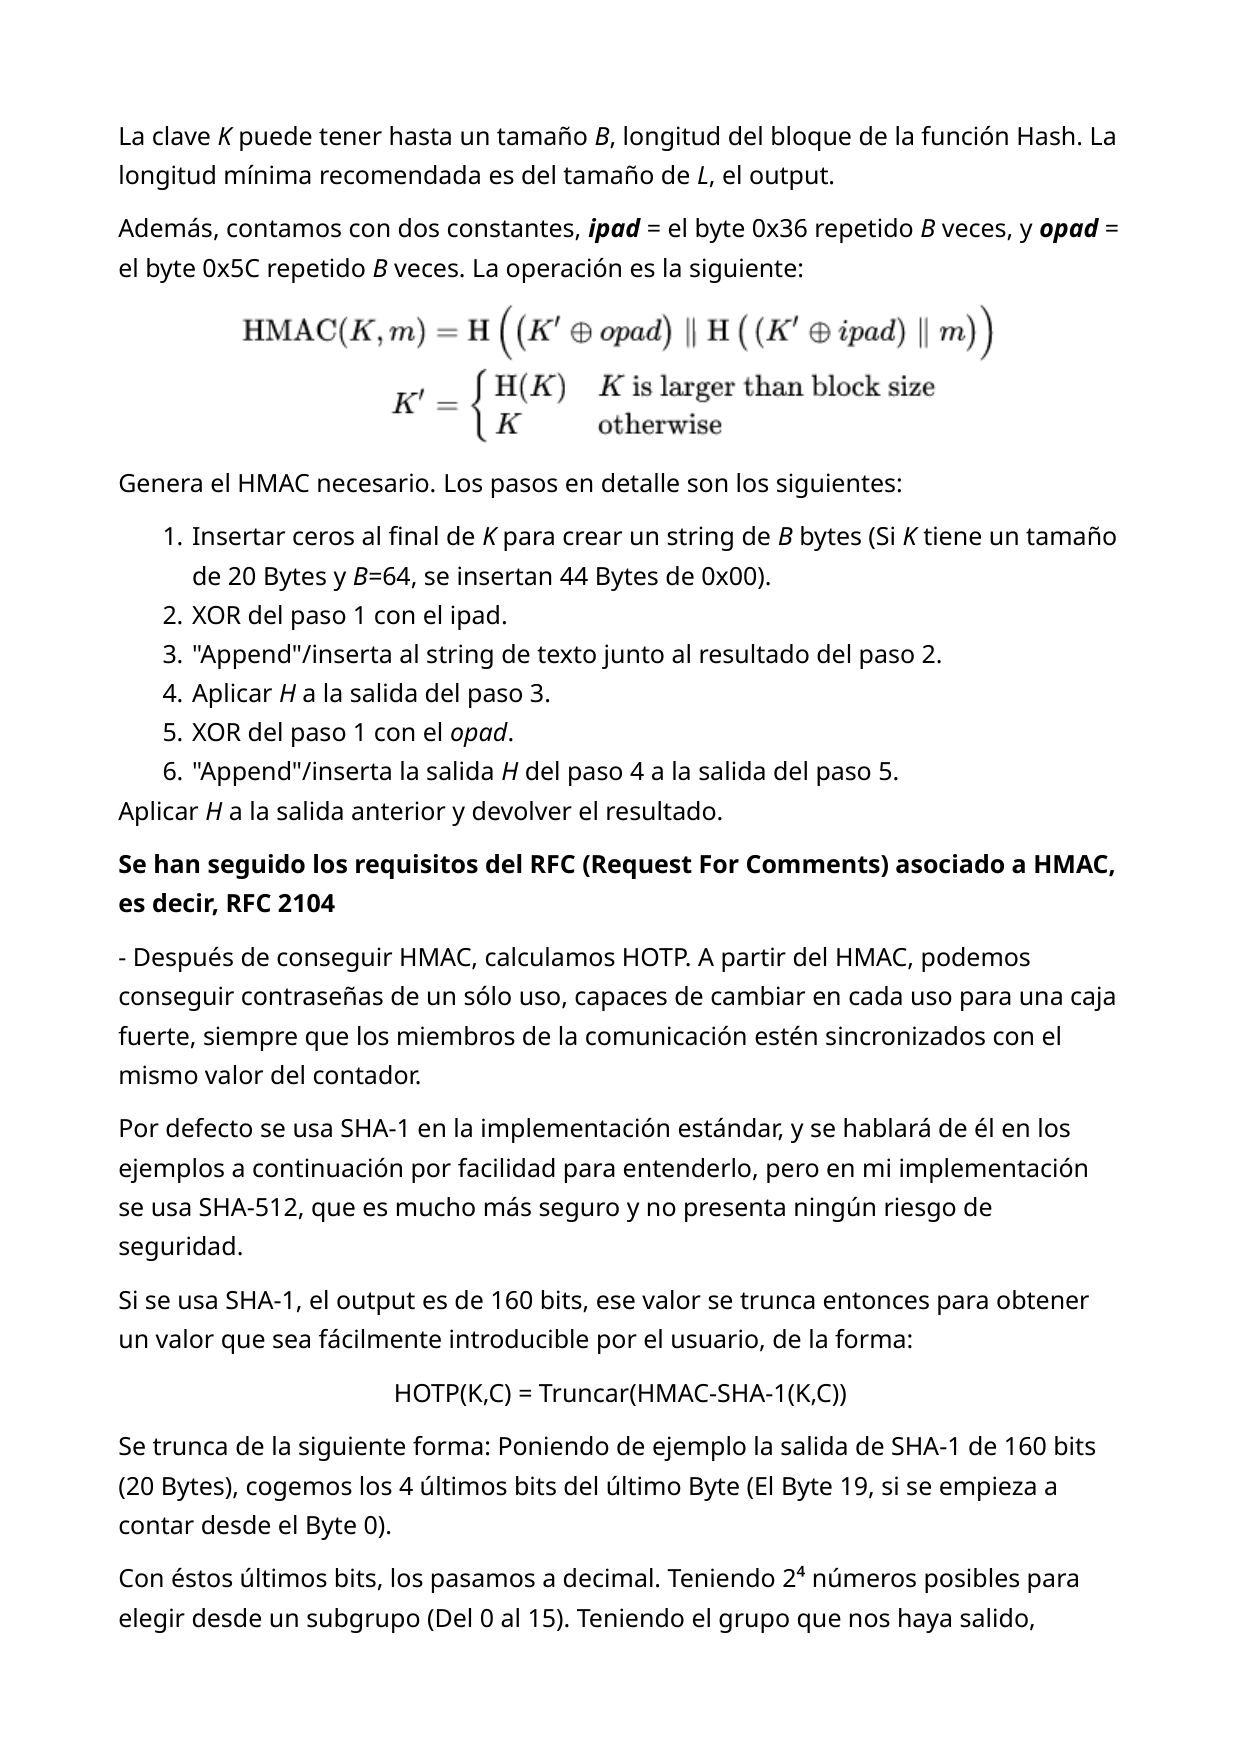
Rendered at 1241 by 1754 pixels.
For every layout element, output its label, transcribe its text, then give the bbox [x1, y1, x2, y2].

list Insertar ceros al final de K para crear un string de B bytes (Si K tiene un tamaño de 20 Bytes y B=64, se insertan 44 Bytes de 0x00). [162, 519, 1122, 592]
text Por defecto se usa SHA-1 en la implementación estándar, y se hablará de él en los ejemplos a continuación por facilidad para entenderlo, pero en mi implementación se usa SHA-512, que es mucho más seguro y no presenta ningún riesgo de seguridad. [118, 1111, 1122, 1263]
list Aplicar H a la salida del paso 3. [162, 676, 1122, 710]
list "Append"/inserta al string de texto junto al resultado del paso 2. [162, 636, 1122, 671]
text Si se usa SHA-1, el output es de 160 bits, ese valor se trunca entonces para obtener un valor que sea fácilmente introducible por el usuario, de la forma: [118, 1282, 1122, 1356]
text Se han seguido los requisitos del RFC (Request For Comments) asociado a HMAC, es decir, RFC 2104 [118, 847, 1122, 920]
picture [238, 303, 1003, 445]
text Se trunca de la siguiente forma: Poniendo de ejemplo la salida de SHA-1 de 160 bits (20 Bytes), cogemos los 4 últimos bits del último Byte (El Byte 19, si se empieza a contar desde el Byte 0). [118, 1429, 1122, 1541]
text - Después de conseguir HMAC, calculamos HOTP. A partir del HMAC, podemos conseguir contraseñas de un sólo uso, capaces de cambiar en cada uso para una caja fuerte, siempre que los miembros de la comunicación estén sincronizados con el mismo valor del contador. [118, 940, 1122, 1091]
text La clave K puede tener hasta un tamaño B, longitud del bloque de la función Hash. La longitud mínima recomendada es del tamaño de L, el output. [118, 118, 1122, 191]
text Con éstos últimos bits, los pasamos a decimal. Teniendo 2⁴ números posibles para elegir desde un subgrupo (Del 0 al 15). Teniendo el grupo que nos haya salido, [118, 1561, 1122, 1634]
text Genera el HMAC necesario. Los pasos en detalle son los siguientes: [118, 465, 1122, 499]
text Aplicar H a la salida anterior y devolver el resultado. [118, 793, 1122, 827]
text HOTP(K,C) = Truncar(HMAC-SHA-1(K,C)) [118, 1375, 1122, 1409]
list XOR del paso 1 con el opad. [162, 715, 1122, 749]
list XOR del paso 1 con el ipad. [162, 597, 1122, 631]
text Además, contamos con dos constantes, ipad = el byte 0x36 repetido B veces, y opad = el byte 0x5C repetido B veces. La operación es la siguiente: [118, 211, 1122, 284]
list "Append"/inserta la salida H del paso 4 a la salida del paso 5. [162, 754, 1122, 788]
